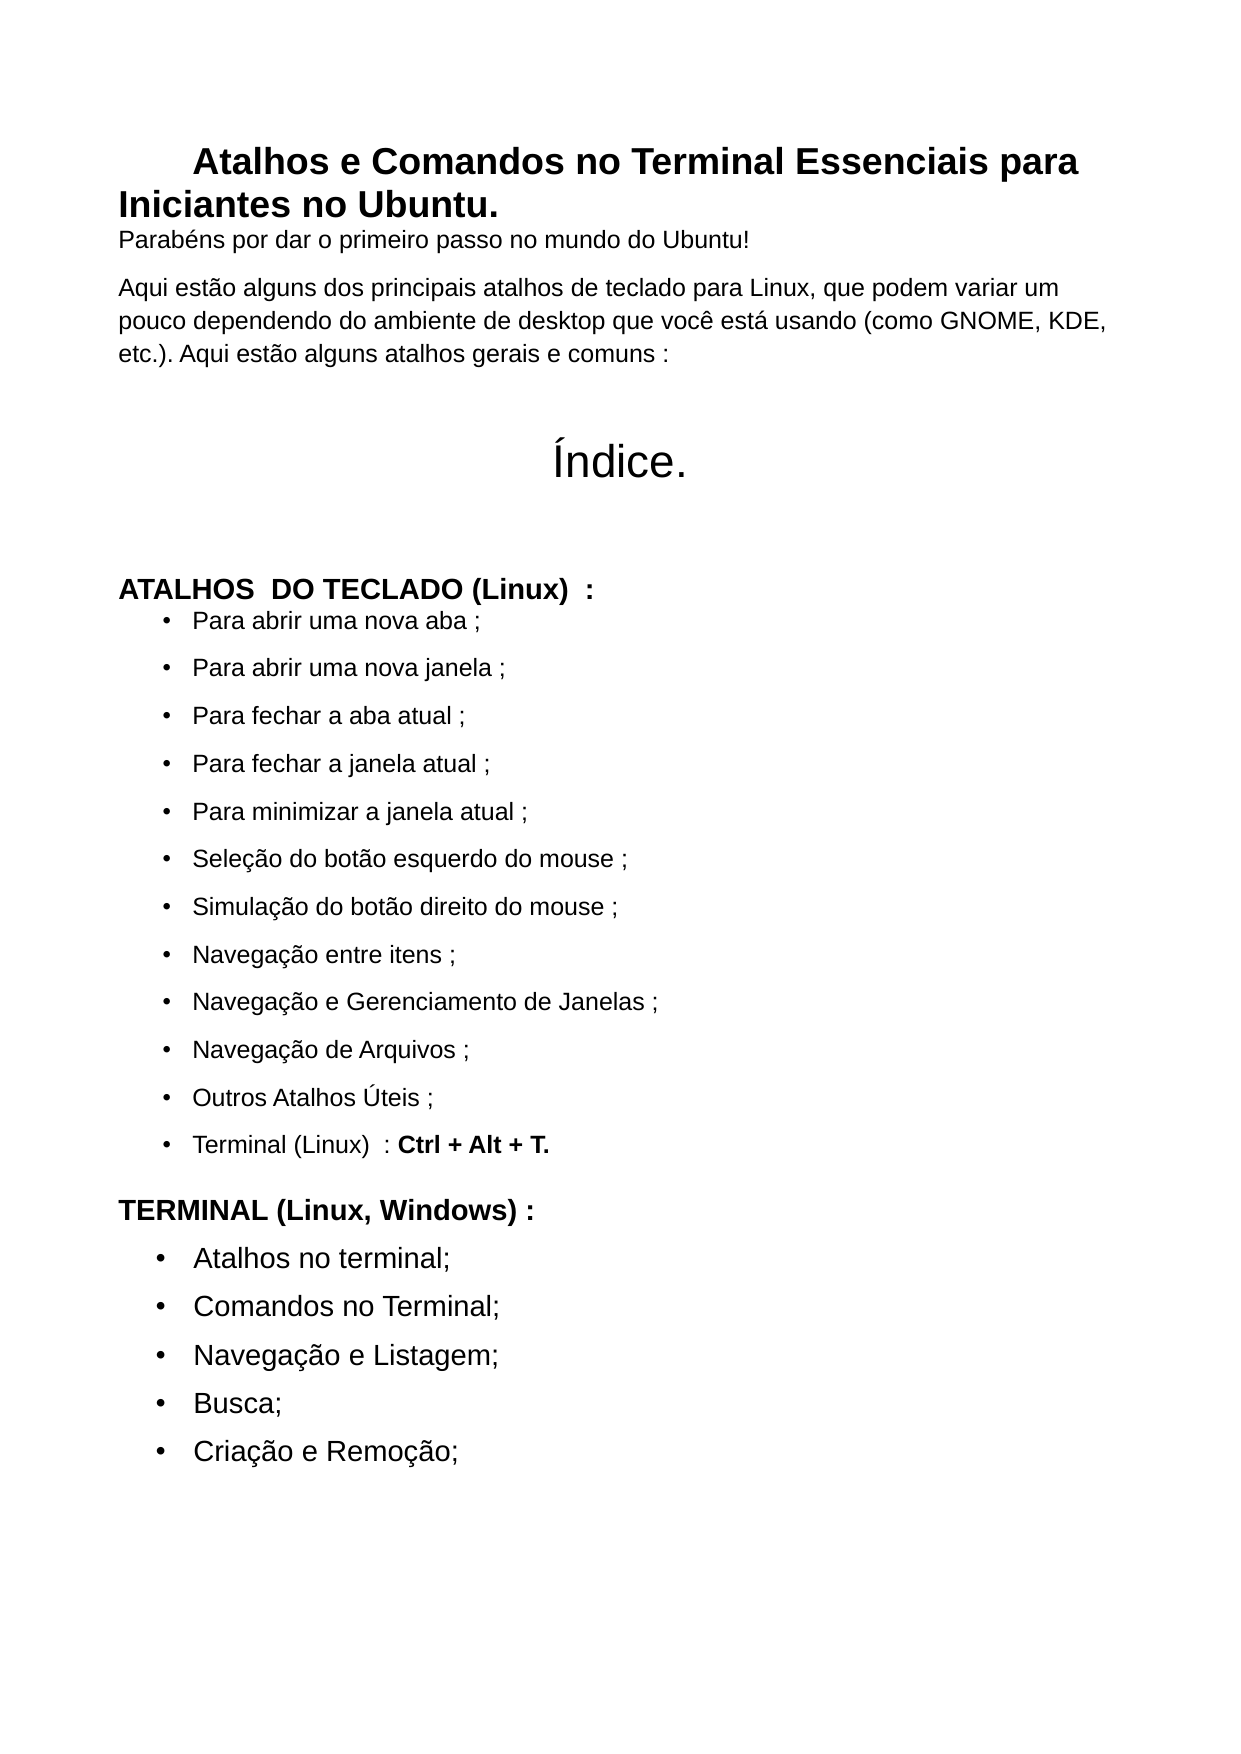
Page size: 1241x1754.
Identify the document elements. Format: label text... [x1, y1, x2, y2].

text Índice. [118, 435, 1122, 487]
list Para fechar a aba atual ; [162, 701, 1122, 730]
list Busca; [156, 1386, 1122, 1419]
list Para minimizar a janela atual ; [162, 796, 1122, 825]
list Simulação do botão direito do mouse ; [162, 892, 1122, 921]
subtitle ATALHOS DO TECLADO (Linux) : [118, 572, 1122, 606]
list Criação e Remoção; [156, 1434, 1122, 1468]
list Outros Atalhos Úteis ; [162, 1083, 1122, 1112]
list Navegação de Arquivos ; [162, 1035, 1122, 1064]
text Aqui estão alguns dos principais atalhos de teclado para Linux, que podem variar um pouco dependendo do ambiente de desktop que você está usando (como GNOME, KDE, etc.). Aqui estão alguns atalhos gerais e comuns : [118, 273, 1122, 368]
list Navegação e Listagem; [156, 1337, 1122, 1371]
list Comandos no Terminal; [156, 1289, 1122, 1323]
list Atalhos no terminal; [156, 1241, 1122, 1274]
list Para fechar a janela atual ; [162, 749, 1122, 778]
list Para abrir uma nova aba ; [162, 606, 1122, 634]
subtitle TERMINAL (Linux, Windows) : [118, 1193, 1122, 1226]
list Seleção do botão esquerdo do mouse ; [162, 844, 1122, 873]
list Navegação entre itens ; [162, 939, 1122, 968]
list Para abrir uma nova janela ; [162, 653, 1122, 682]
list Terminal (Linux) : Ctrl + Alt + T. [162, 1130, 1122, 1159]
subtitle Atalhos e Comandos no Terminal Essenciais para Iniciantes no Ubuntu. [118, 139, 1122, 225]
text Parabéns por dar o primeiro passo no mundo do Ubuntu! [118, 225, 1122, 254]
list Navegação e Gerenciamento de Janelas ; [162, 987, 1122, 1016]
